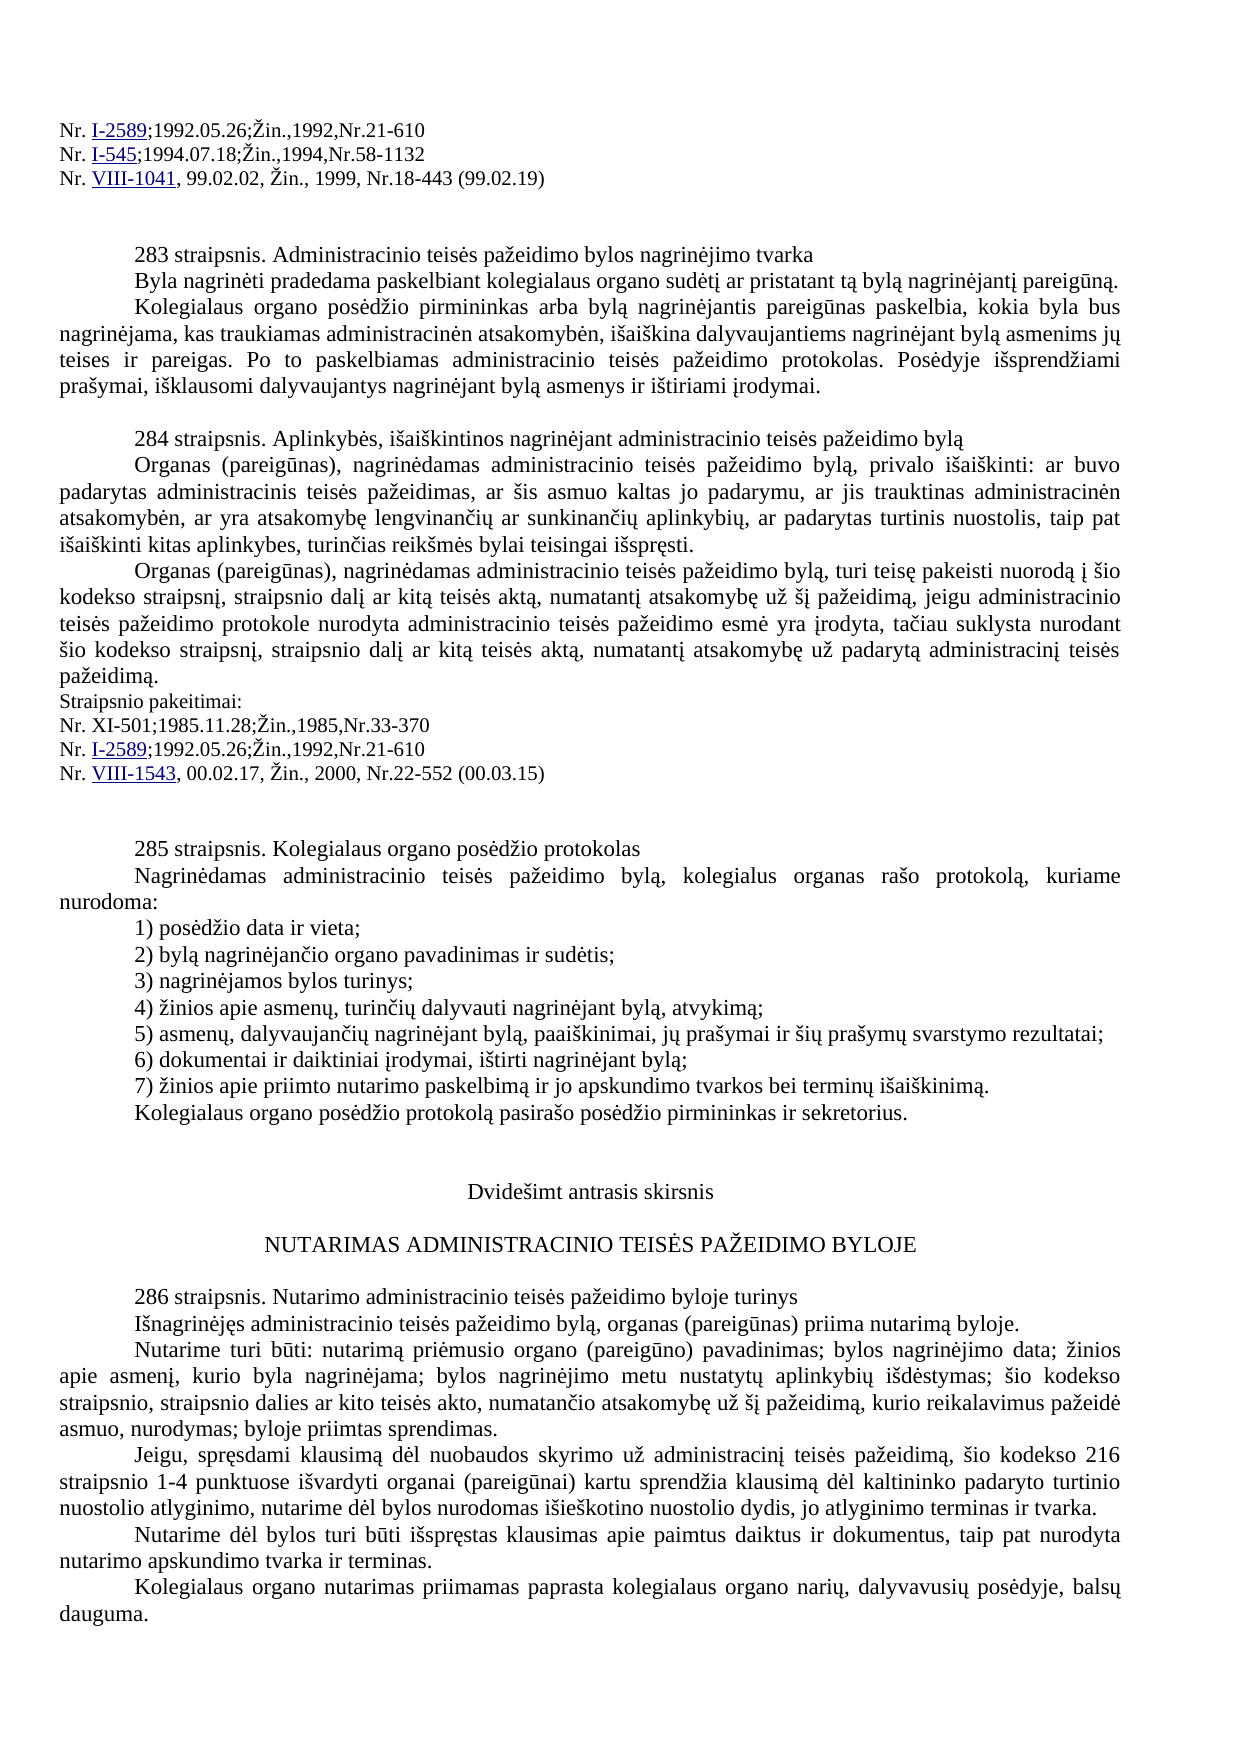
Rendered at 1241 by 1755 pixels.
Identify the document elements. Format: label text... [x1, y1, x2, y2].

text 5) asmenų, dalyvaujančių nagrinėjant bylą, paaiškinimai, jų prašymai ir šių prašymų svarstymo rezultatai; [59, 1020, 1122, 1046]
text 285 straipsnis. Kolegialaus organo posėdžio protokolas [59, 835, 1122, 862]
text 283 straipsnis. Administracinio teisės pažeidimo bylos nagrinėjimo tvarka [59, 241, 1122, 267]
text Byla nagrinėti pradedama paskelbiant kolegialaus organo sudėtį ar pristatant tą bylą nagrinėjantį pareigūną. [59, 267, 1122, 293]
text Dvidešimt antrasis skirsnis [59, 1178, 1122, 1204]
text Nr. I-2589;1992.05.26;Žin.,1992,Nr.21-610 [59, 118, 1122, 142]
text Straipsnio pakeitimai: [59, 689, 1122, 713]
text 286 straipsnis. Nutarimo administracinio teisės pažeidimo byloje turinys [59, 1283, 1122, 1310]
text Nr. XI-501;1985.11.28;Žin.,1985,Nr.33-370 [59, 713, 1122, 737]
text NUTARIMAS ADMINISTRACINIO TEISĖS PAŽEIDIMO BYLOJE [59, 1231, 1122, 1257]
text Išnagrinėjęs administracinio teisės pažeidimo bylą, organas (pareigūnas) priima nutarimą byloje. [59, 1310, 1122, 1336]
text 284 straipsnis. Aplinkybės, išaiškintinos nagrinėjant administracinio teisės pažeidimo bylą [59, 425, 1122, 452]
text Organas (pareigūnas), nagrinėdamas administracinio teisės pažeidimo bylą, turi teisę pakeisti nuorodą į šio kodekso straipsnį, straipsnio dalį ar kitą teisės aktą, numatantį atsakomybę už šį pažeidimą, jeigu administracinio teisės pažeidimo protokole nurodyta administracinio teisės pažeidimo esmė yra įrodyta, tačiau suklysta nurodant šio kodekso straipsnį, straipsnio dalį ar kitą teisės aktą, numatantį atsakomybę už padarytą administracinį teisės pažeidimą. [59, 557, 1122, 689]
text Nr. VIII-1543, 00.02.17, Žin., 2000, Nr.22-552 (00.03.15) [59, 761, 1122, 785]
text 4) žinios apie asmenų, turinčių dalyvauti nagrinėjant bylą, atvykimą; [59, 993, 1122, 1020]
text Nr. VIII-1041, 99.02.02, Žin., 1999, Nr.18-443 (99.02.19) [59, 166, 1122, 190]
text 2) bylą nagrinėjančio organo pavadinimas ir sudėtis; [59, 941, 1122, 967]
text Kolegialaus organo posėdžio protokolą pasirašo posėdžio pirmininkas ir sekretorius. [59, 1099, 1122, 1125]
text Nutarime turi būti: nutarimą priėmusio organo (pareigūno) pavadinimas; bylos nagrinėjimo data; žinios apie asmenį, kurio byla nagrinėjama; bylos nagrinėjimo metu nustatytų aplinkybių išdėstymas; šio kodekso straipsnio, straipsnio dalies ar kito teisės akto, numatančio atsakomybę už šį pažeidimą, kurio reikalavimus pažeidė asmuo, nurodymas; byloje priimtas sprendimas. [59, 1336, 1122, 1442]
text Kolegialaus organo posėdžio pirmininkas arba bylą nagrinėjantis pareigūnas paskelbia, kokia byla bus nagrinėjama, kas traukiamas administracinėn atsakomybėn, išaiškina dalyvaujantiems nagrinėjant bylą asmenims jų teises ir pareigas. Po to paskelbiamas administracinio teisės pažeidimo protokolas. Posėdyje išsprendžiami prašymai, išklausomi dalyvaujantys nagrinėjant bylą asmenys ir ištiriami įrodymai. [59, 293, 1122, 399]
text Nr. I-2589;1992.05.26;Žin.,1992,Nr.21-610 [59, 737, 1122, 761]
text Nutarime dėl bylos turi būti išspręstas klausimas apie paimtus daiktus ir dokumentus, taip pat nurodyta nutarimo apskundimo tvarka ir terminas. [59, 1521, 1122, 1573]
text Organas (pareigūnas), nagrinėdamas administracinio teisės pažeidimo bylą, privalo išaiškinti: ar buvo padarytas administracinis teisės pažeidimas, ar šis asmuo kaltas jo padarymu, ar jis trauktinas administracinėn atsakomybėn, ar yra atsakomybę lengvinančių ar sunkinančių aplinkybių, ar padarytas turtinis nuostolis, taip pat išaiškinti kitas aplinkybes, turinčias reikšmės bylai teisingai išspręsti. [59, 452, 1122, 557]
text 1) posėdžio data ir vieta; [59, 914, 1122, 941]
text Jeigu, spręsdami klausimą dėl nuobaudos skyrimo už administracinį teisės pažeidimą, šio kodekso 216 straipsnio 1-4 punktuose išvardyti organai (pareigūnai) kartu sprendžia klausimą dėl kaltininko padaryto turtinio nuostolio atlyginimo, nutarime dėl bylos nurodomas išieškotino nuostolio dydis, jo atlyginimo terminas ir tvarka. [59, 1442, 1122, 1521]
text 3) nagrinėjamos bylos turinys; [59, 967, 1122, 993]
text Nr. I-545;1994.07.18;Žin.,1994,Nr.58-1132 [59, 142, 1122, 166]
text 7) žinios apie priimto nutarimo paskelbimą ir jo apskundimo tvarkos bei terminų išaiškinimą. [59, 1073, 1122, 1099]
text Kolegialaus organo nutarimas priimamas paprasta kolegialaus organo narių, dalyvavusių posėdyje, balsų dauguma. [59, 1573, 1122, 1626]
text 6) dokumentai ir daiktiniai įrodymai, ištirti nagrinėjant bylą; [59, 1046, 1122, 1073]
text Nagrinėdamas administracinio teisės pažeidimo bylą, kolegialus organas rašo protokolą, kuriame nurodoma: [59, 862, 1122, 914]
